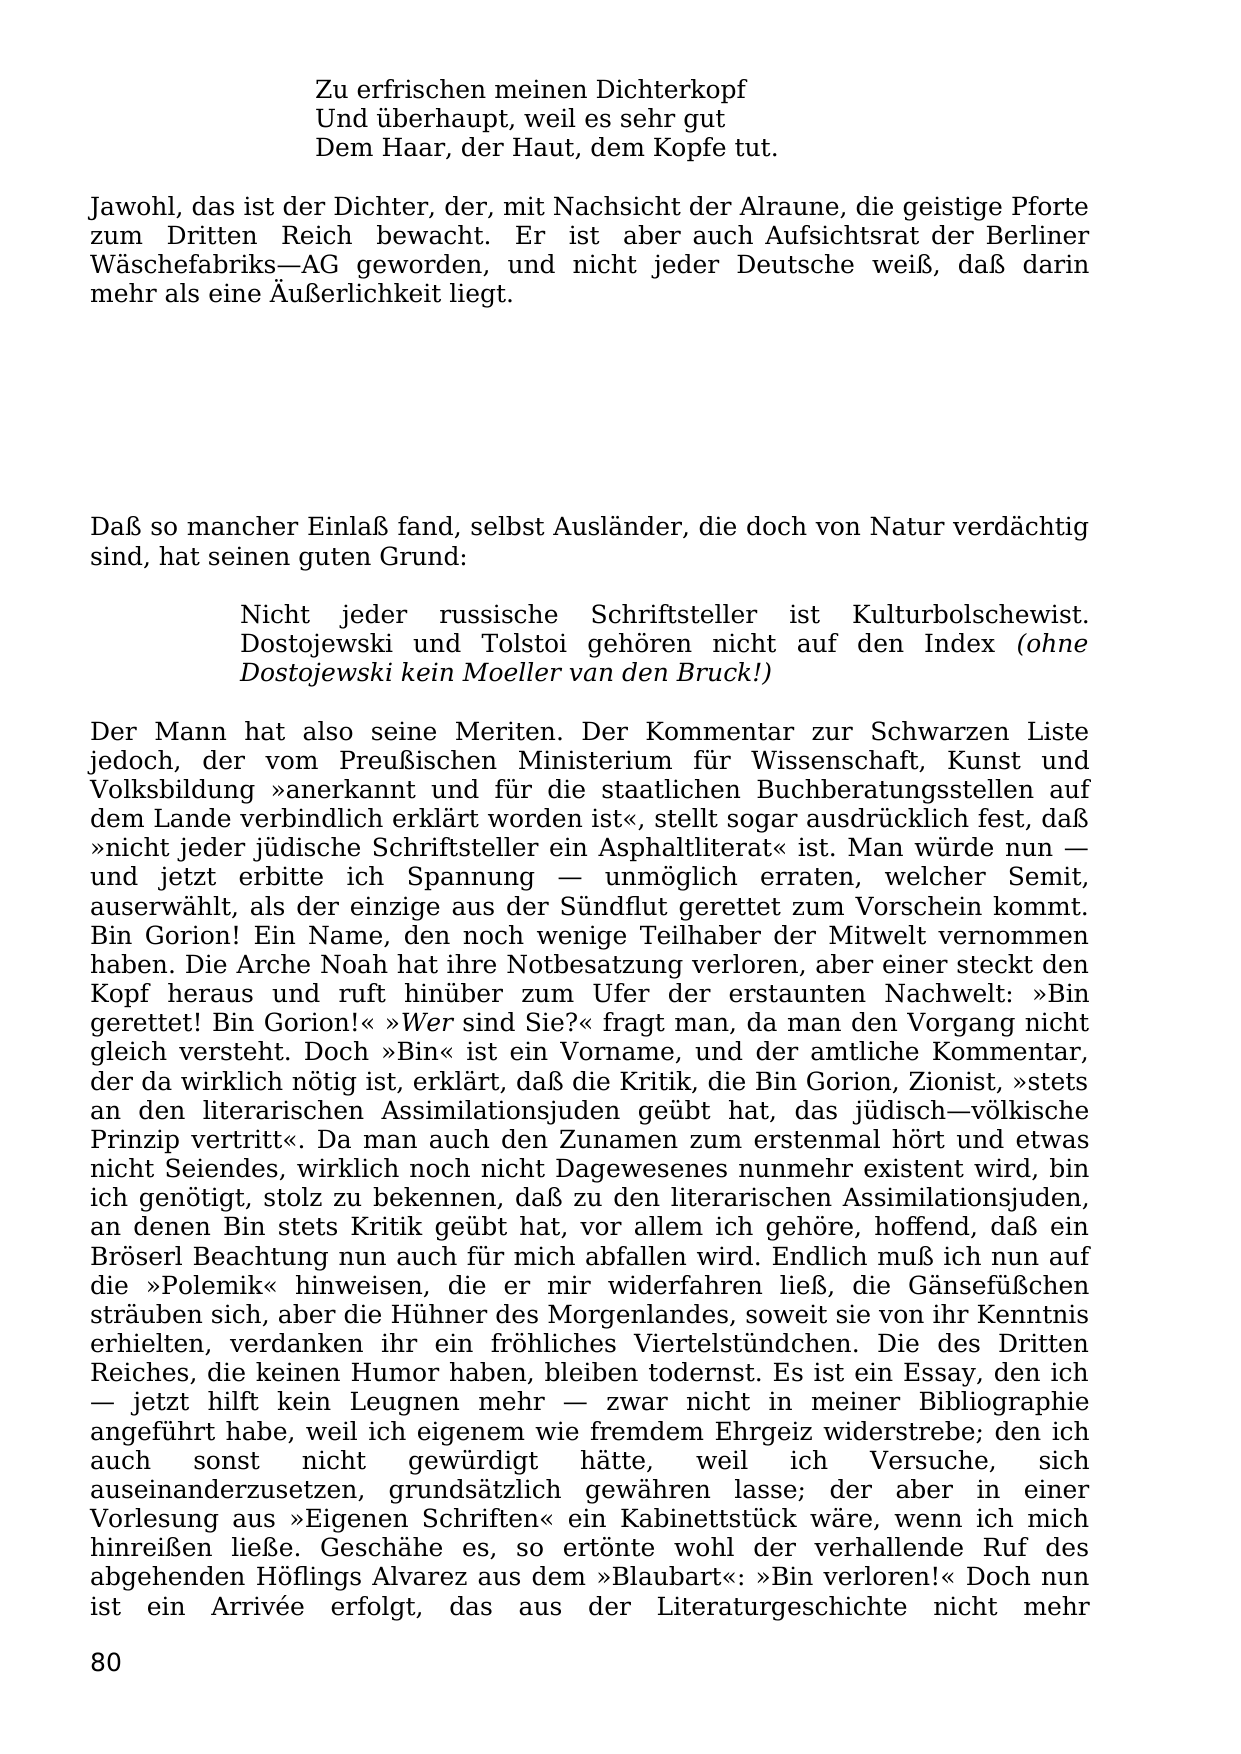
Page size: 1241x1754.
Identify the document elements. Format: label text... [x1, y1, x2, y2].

text Jawohl, das ist der Dichter, der, mit Nachsicht der Alraune, die geistige Pforte zum Dritten Reich bewacht. Er ist aber auch Aufsichtsrat der Berliner Wäschefabriks—AG geworden, und nicht jeder Deutsche weiß, daß darin mehr als eine Äußerlichkeit liegt. [90, 192, 1091, 308]
text Nicht jeder russische Schriftsteller ist Kulturbolschewist. Dostojewski und Tolstoi gehören nicht auf den Index (ohne Dostojewski kein Moeller van den Bruck!) [240, 600, 1091, 687]
text Und überhaupt, weil es sehr gut [315, 104, 1091, 133]
text Der Mann hat also seine Meriten. Der Kommentar zur Schwarzen Liste jedoch, der vom Preußischen Ministerium für Wissenschaft, Kunst und Volksbildung »anerkannt und für die staatlichen Buchberatungsstellen auf dem Lande verbindlich erklärt worden ist«, stellt sogar ausdrücklich fest, daß »nicht jeder jüdische Schriftsteller ein Asphaltliterat« ist. Man würde nun — und jetzt erbitte ich Spannung — unmöglich erraten, welcher Semit, auserwählt, als der einzige aus der Sündflut gerettet zum Vorschein kommt. Bin Gorion! Ein Name, den noch wenige Teilhaber der Mitwelt vernommen haben. Die Arche Noah hat ihre Notbesatzung verloren, aber einer steckt den Kopf heraus und ruft hinüber zum Ufer der erstaunten Nachwelt: »Bin gerettet! Bin Gorion!« »Wer sind Sie?« fragt man, da man den Vorgang nicht gleich versteht. Doch »Bin« ist ein Vorname, und der amtliche Kommentar, der da wirklich nötig ist, erklärt, daß die Kritik, die Bin Gorion, Zionist, »stets an den literarischen Assimilationsjuden geübt hat, das jüdisch—völkische Prinzip vertritt«. Da man auch den Zunamen zum erstenmal hört und etwas nicht Seiendes, wirklich noch nicht Dagewesenes nunmehr existent wird, bin ich genötigt, stolz zu bekennen, daß zu den literarischen Assimilationsjuden, an denen Bin stets Kritik geübt hat, vor allem ich gehöre, hoffend, daß ein Bröserl Beachtung nun auch für mich abfallen wird. Endlich muß ich nun auf die »Polemik« hinweisen, die er mir widerfahren ließ, die Gänsefüßchen sträuben sich, aber die Hühner des Morgenlandes, soweit sie von ihr Kenntnis erhielten, verdanken ihr ein fröhliches Viertelstündchen. Die des Dritten Reiches, die keinen Humor haben, bleiben todernst. Es ist ein Essay, den ich — jetzt hilft kein Leugnen mehr — zwar nicht in meiner Bibliographie angeführt habe, weil ich eigenem wie fremdem Ehrgeiz widerstrebe; den ich auch sonst nicht gewürdigt hätte, weil ich Versuche, sich auseinanderzusetzen, grundsätzlich gewähren lasse; der aber in einer Vorlesung aus »Eigenen Schriften« ein Kabinettstück wäre, wenn ich mich hinreißen ließe. Geschähe es, so ertönte wohl der verhallende Ruf des abgehenden Höflings Alvarez aus dem »Blaubart«: »Bin verloren!« Doch nun ist ein Arrivée erfolgt, das aus der Literaturgeschichte nicht mehr [90, 717, 1091, 1621]
text Dem Haar, der Haut, dem Kopfe tut. [315, 133, 1091, 162]
text Zu erfrischen meinen Dichterkopf [315, 75, 1091, 104]
text Daß so mancher Einlaß fand, selbst Ausländer, die doch von Natur verdächtig sind, hat seinen guten Grund: [90, 512, 1091, 571]
